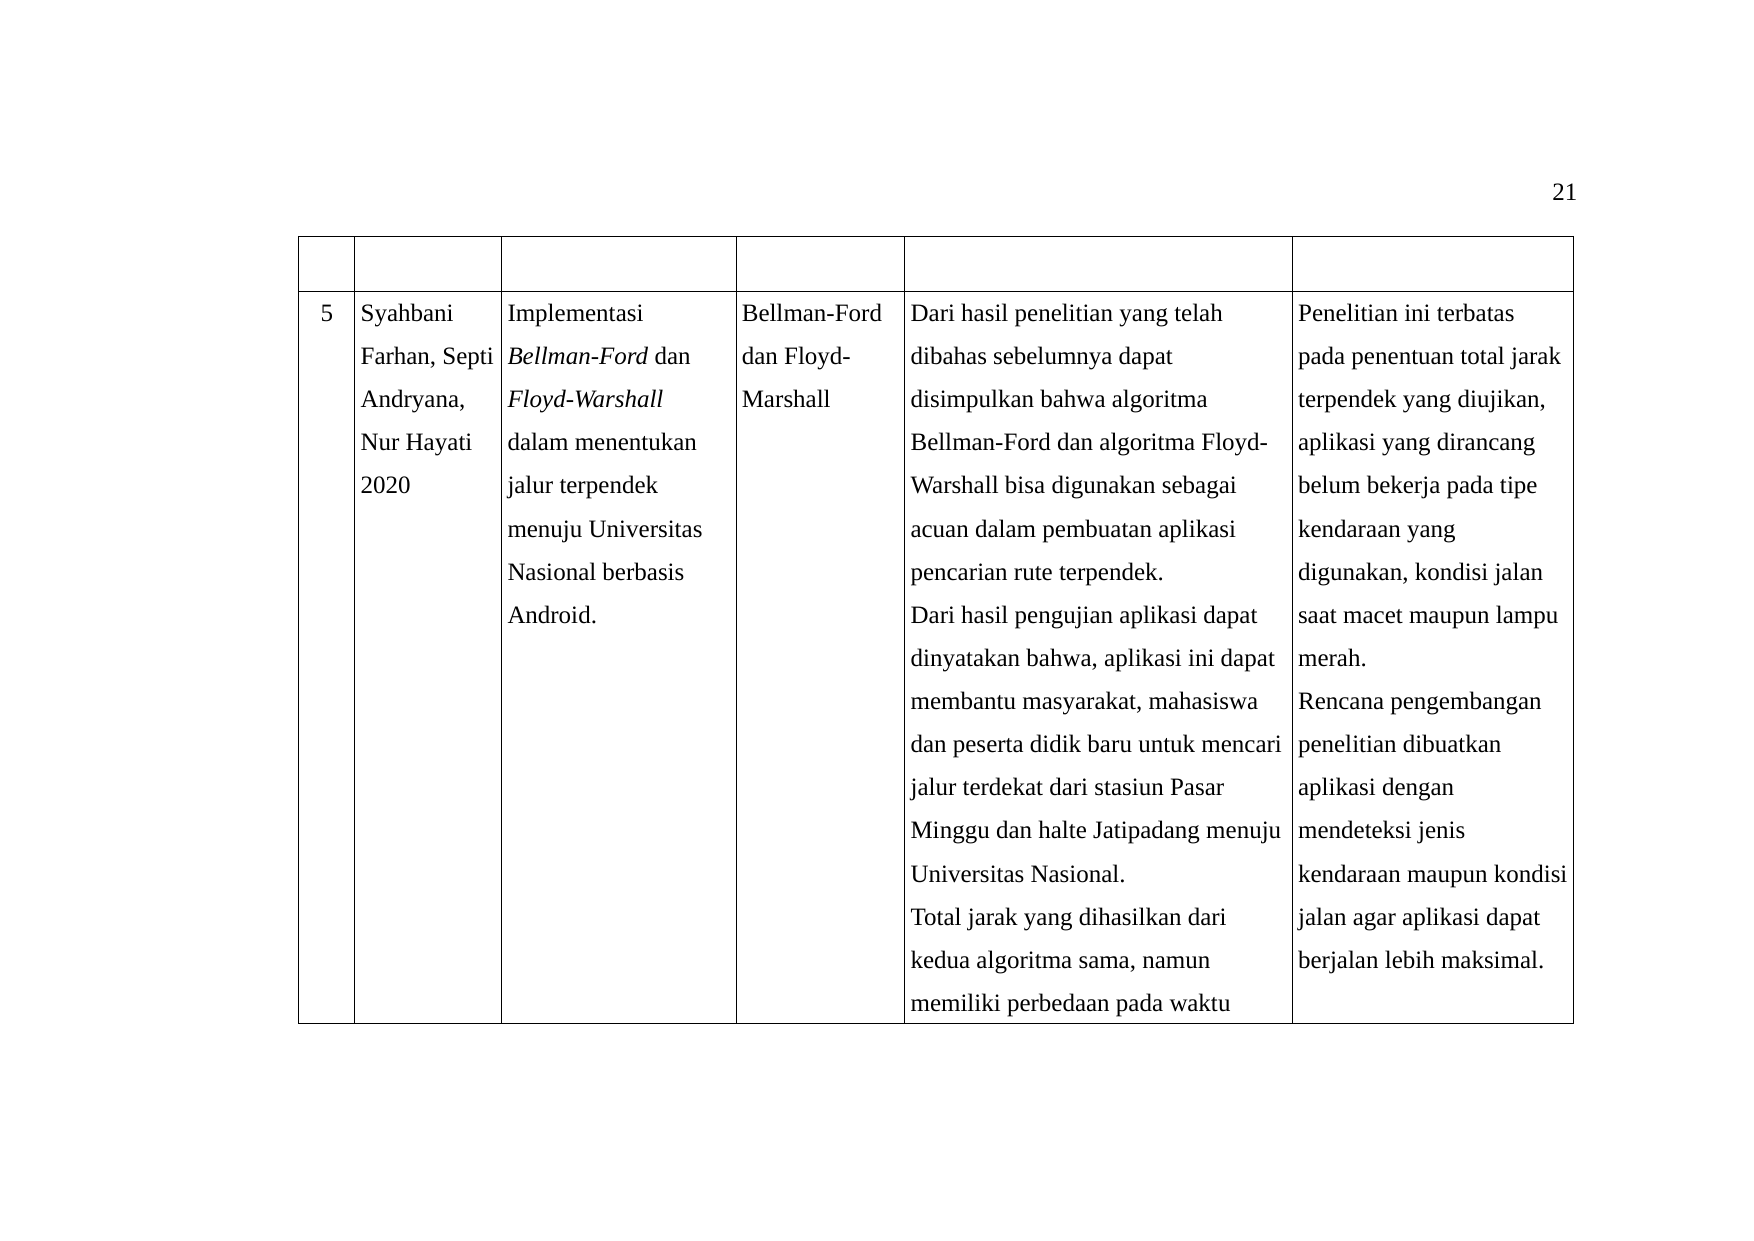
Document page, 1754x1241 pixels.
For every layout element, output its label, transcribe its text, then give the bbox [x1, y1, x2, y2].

table_cell [502, 237, 736, 291]
table_cell Syahbani Farhan, Septi Andryana, Nur Hayati 2020 [355, 292, 501, 1022]
table_cell [1293, 237, 1573, 291]
table_cell 5 [299, 292, 354, 1022]
table_cell [299, 237, 354, 291]
table_cell [355, 237, 501, 291]
table_cell Dari hasil penelitian yang telah dibahas sebelumnya dapat disimpulkan bahwa algoritma Bellman-Ford dan algoritma Floyd-Warshall bisa digunakan sebagai acuan dalam pembuatan aplikasi pencarian rute terpendek. Dari hasil pengujian aplikasi dapat dinyatakan bahwa, aplikasi ini dapat membantu masyarakat, mahasiswa dan peserta didik baru untuk mencari jalur terdekat dari stasiun Pasar Minggu dan halte Jatipadang menuju Universitas Nasional. Total jarak yang dihasilkan dari kedua algoritma sama, namun memiliki perbedaan pada waktu [905, 292, 1292, 1022]
table_cell Penelitian ini terbatas pada penentuan total jarak terpendek yang diujikan, aplikasi yang dirancang belum bekerja pada tipe kendaraan yang digunakan, kondisi jalan saat macet maupun lampu merah. Rencana pengembangan penelitian dibuatkan aplikasi dengan mendeteksi jenis kendaraan maupun kondisi jalan agar aplikasi dapat berjalan lebih maksimal. [1293, 292, 1573, 1022]
table_cell [737, 237, 904, 291]
table_cell Implementasi Bellman-Ford dan Floyd-Warshall dalam menentukan jalur terpendek menuju Universitas Nasional berbasis Android. [502, 292, 736, 1022]
table_cell [905, 237, 1292, 291]
table_cell Bellman-Ford dan Floyd-Marshall [737, 292, 904, 1022]
